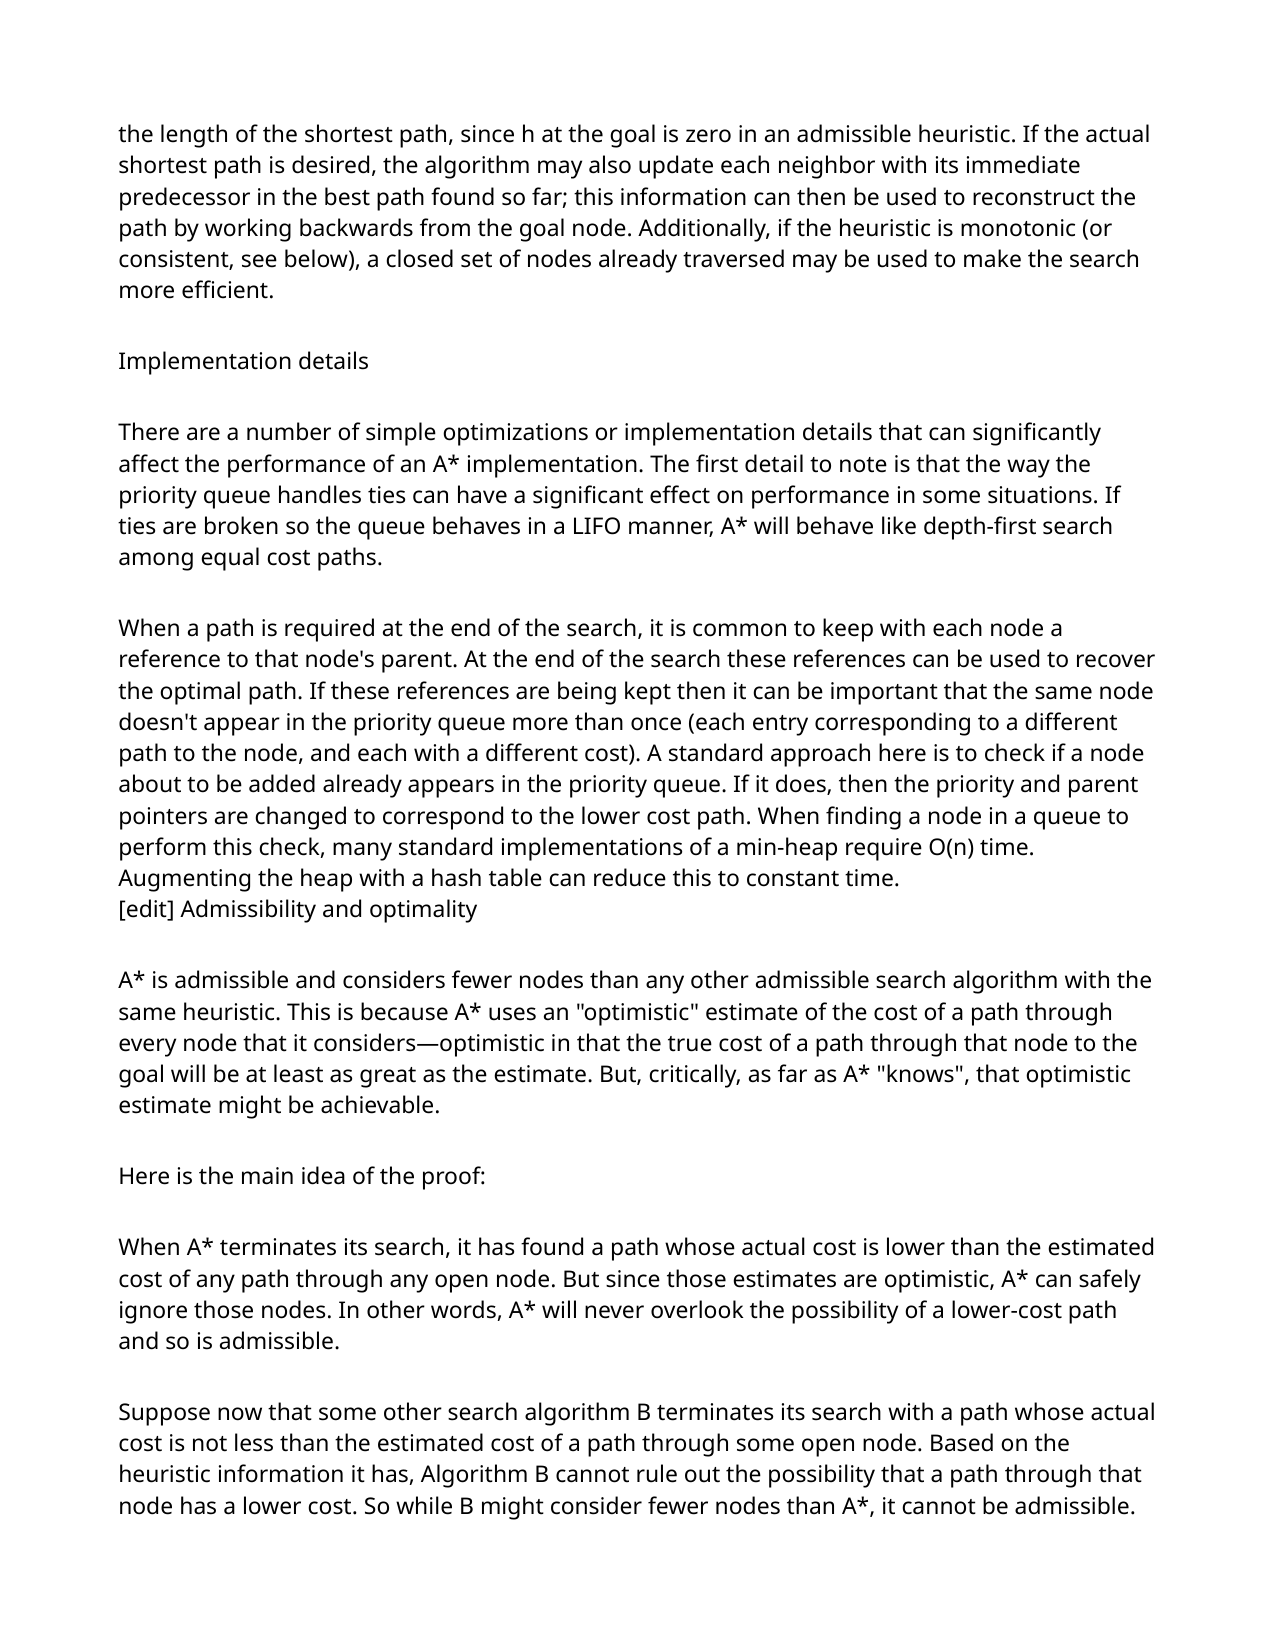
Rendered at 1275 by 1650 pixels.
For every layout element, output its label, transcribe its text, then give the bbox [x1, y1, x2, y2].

text Implementation details [118, 345, 1157, 377]
text A* is admissible and considers fewer nodes than any other admissible search algorithm with the same heuristic. This is because A* uses an "optimistic" estimate of the cost of a path through every node that it considers—optimistic in that the true cost of a path through that node to the goal will be at least as great as the estimate. But, critically, as far as A* "knows", that optimistic estimate might be achievable. [118, 964, 1157, 1121]
text [edit] Admissibility and optimality [118, 893, 1157, 925]
text the length of the shortest path, since h at the goal is zero in an admissible heuristic. If the actual shortest path is desired, the algorithm may also update each neighbor with its immediate predecessor in the best path found so far; this information can then be used to reconstruct the path by working backwards from the goal node. Additionally, if the heuristic is monotonic (or consistent, see below), a closed set of nodes already traversed may be used to make the search more efficient. [118, 118, 1157, 306]
text There are a number of simple optimizations or implementation details that can significantly affect the performance of an A* implementation. The first detail to note is that the way the priority queue handles ties can have a significant effect on performance in some situations. If ties are broken so the queue behaves in a LIFO manner, A* will behave like depth-first search among equal cost paths. [118, 416, 1157, 572]
text Suppose now that some other search algorithm B terminates its search with a path whose actual cost is not less than the estimated cost of a path through some open node. Based on the heuristic information it has, Algorithm B cannot rule out the possibility that a path through that node has a lower cost. So while B might consider fewer nodes than A*, it cannot be admissible. [118, 1396, 1157, 1521]
text When A* terminates its search, it has found a path whose actual cost is lower than the estimated cost of any path through any open node. But since those estimates are optimistic, A* can safely ignore those nodes. In other words, A* will never overlook the possibility of a lower-cost path and so is admissible. [118, 1231, 1157, 1356]
text Here is the main idea of the proof: [118, 1160, 1157, 1192]
text When a path is required at the end of the search, it is common to keep with each node a reference to that node's parent. At the end of the search these references can be used to recover the optimal path. If these references are being kept then it can be important that the same node doesn't appear in the priority queue more than once (each entry corresponding to a different path to the node, and each with a different cost). A standard approach here is to check if a node about to be added already appears in the priority queue. If it does, then the priority and parent pointers are changed to correspond to the lower cost path. When finding a node in a queue to perform this check, many standard implementations of a min-heap require O(n) time. Augmenting the heap with a hash table can reduce this to constant time. [118, 612, 1157, 893]
